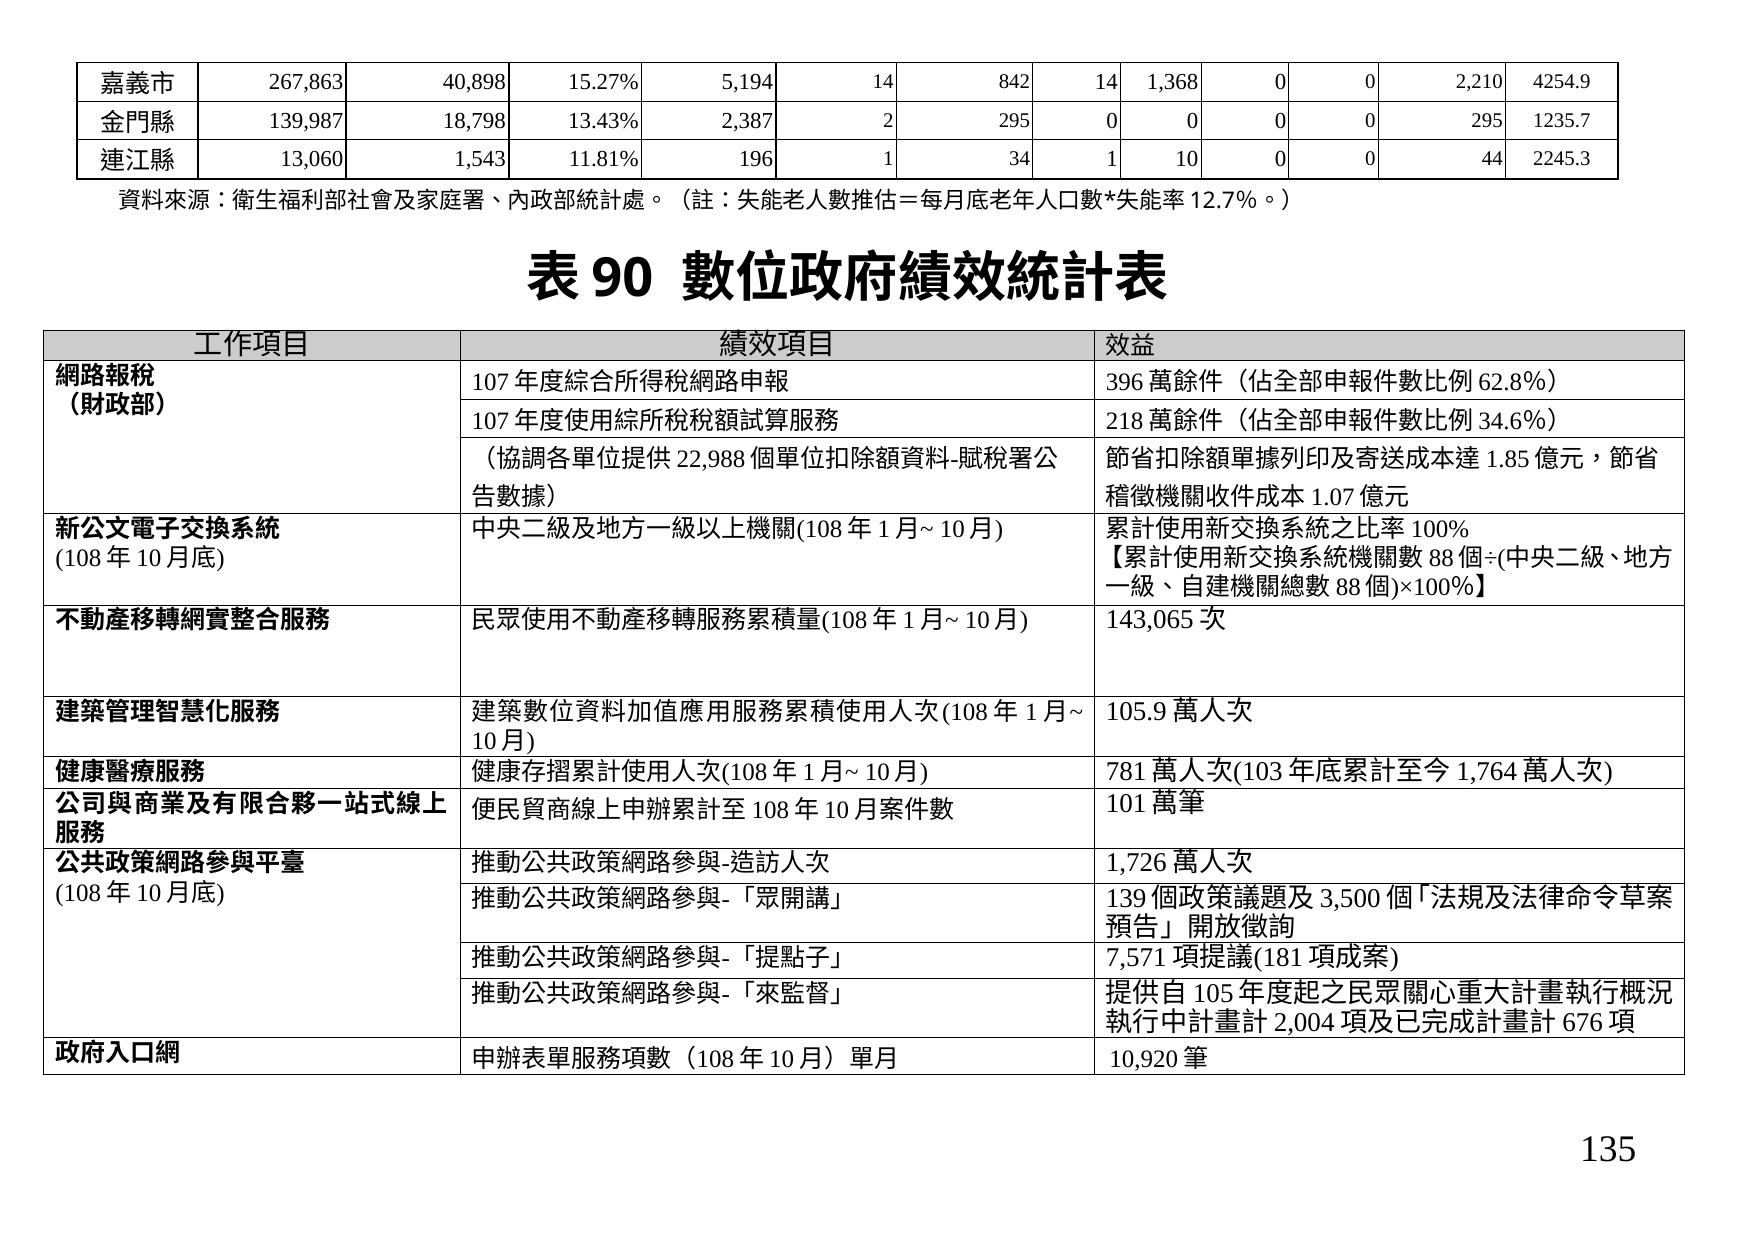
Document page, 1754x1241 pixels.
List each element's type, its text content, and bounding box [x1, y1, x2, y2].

table_cell 10 [1121, 140, 1201, 178]
table_cell 0 [1121, 102, 1201, 139]
table_cell 1235.7 [1506, 102, 1617, 139]
table_cell 781萬人次(103年底累計至今1,764萬人次) [1095, 757, 1684, 788]
subtitle 表90 數位政府績效統計表 [59, 217, 1636, 330]
table_header 效益 [1095, 331, 1684, 360]
table_cell 0 [1289, 102, 1378, 139]
table_cell （協調各單位提供22,988個單位扣除額資料-賦稅署公告數據） [461, 438, 1094, 513]
table_cell 建築數位資料加值應用服務累積使用人次(108年1月~ 10月) [461, 697, 1094, 756]
table_cell 44 [1379, 140, 1505, 178]
table_cell 40,898 [347, 63, 508, 101]
table_cell 0 [1289, 63, 1378, 101]
table_cell 公共政策網路參與平臺 (108年10月底) [44, 849, 460, 1037]
text 資料來源：衛生福利部社會及家庭署、內政部統計處。（註：失能老人數推估＝每月底老年人口數*失能率12.7％。） [118, 180, 1636, 217]
table_cell 2,387 [642, 102, 775, 139]
table_cell 4254.9 [1506, 63, 1617, 101]
table_cell 節省扣除額單據列印及寄送成本達1.85億元，節省稽徵機關收件成本1.07億元 [1095, 438, 1684, 513]
table_cell 7,571項提議(181項成案) [1095, 943, 1684, 978]
table_cell 2 [777, 102, 896, 139]
table_cell 101萬筆 [1095, 789, 1684, 847]
table_cell 便民貿商線上申辦累計至108年10月案件數 [461, 789, 1094, 847]
table_cell 0 [1202, 140, 1288, 178]
table_cell 2245.3 [1506, 140, 1617, 178]
table_cell 218萬餘件（佔全部申報件數比例34.6％） [1095, 400, 1684, 437]
table_cell 公司與商業及有限合夥一站式線上服務 [44, 789, 460, 847]
table_cell 0 [1289, 140, 1378, 178]
table_cell 中央二級及地方一級以上機關(108年1月~ 10月) [461, 514, 1094, 604]
table_cell 267,863 [199, 63, 345, 101]
table_cell 13.43% [510, 102, 641, 139]
table_cell 健康醫療服務 [44, 757, 460, 788]
table_cell 15.27% [510, 63, 641, 101]
table_cell 不動產移轉網實整合服務 [44, 606, 460, 696]
table_cell 295 [1379, 102, 1505, 139]
table_cell 107年度使用綜所稅稅額試算服務 [461, 400, 1094, 437]
table_cell 107年度綜合所得稅網路申報 [461, 361, 1094, 398]
table_cell 民眾使用不動產移轉服務累積量(108年1月~ 10月) [461, 606, 1094, 696]
table_cell 推動公共政策網路參與-「提點子」 [461, 943, 1094, 978]
table_cell 0 [1033, 102, 1120, 139]
table_cell 1,368 [1121, 63, 1201, 101]
table_cell 建築管理智慧化服務 [44, 697, 460, 756]
table_cell 1 [777, 140, 896, 178]
table_cell 1,726萬人次 [1095, 849, 1684, 883]
table_cell 34 [897, 140, 1032, 178]
table_cell 18,798 [347, 102, 508, 139]
table_cell 申辦表單服務項數（108年10月）單月 [461, 1038, 1094, 1074]
table_cell 健康存摺累計使用人次(108年1月~ 10月) [461, 757, 1094, 788]
table_cell 推動公共政策網路參與-造訪人次 [461, 849, 1094, 883]
table_cell 842 [897, 63, 1032, 101]
table_cell 1 [1033, 140, 1120, 178]
table_cell 105.9萬人次 [1095, 697, 1684, 756]
table_cell 推動公共政策網路參與-「眾開講」 [461, 884, 1094, 942]
table_cell 推動公共政策網路參與-「來監督」 [461, 979, 1094, 1037]
table_cell 13,060 [199, 140, 345, 178]
table_header 績效項目 [461, 331, 1094, 360]
table_cell 10,920筆 [1095, 1038, 1684, 1074]
table_cell 11.81% [510, 140, 641, 178]
table_cell 295 [897, 102, 1032, 139]
table_cell 政府入口網 [44, 1038, 460, 1074]
table_cell 5,194 [642, 63, 775, 101]
table_cell 提供自105年度起之民眾關心重大計畫執行概況執行中計畫計2,004項及已完成計畫計676項 [1095, 979, 1684, 1037]
table_cell 139個政策議題及3,500個「法規及法律命令草案預告」開放徵詢 [1095, 884, 1684, 942]
table_cell 143,065次 [1095, 606, 1684, 696]
table_header 工作項目 [44, 331, 460, 360]
table_cell 14 [777, 63, 896, 101]
table_cell 1,543 [347, 140, 508, 178]
table_cell 0 [1202, 102, 1288, 139]
table_cell 196 [642, 140, 775, 178]
table_cell 累計使用新交換系統之比率100% 【累計使用新交換系統機關數88個÷(中央二級、地方一級、自建機關總數88個)×100％】 [1095, 514, 1684, 604]
table_cell 139,987 [199, 102, 345, 139]
table_cell 金門縣 [78, 102, 197, 139]
table_cell 396萬餘件（佔全部申報件數比例62.8％） [1095, 361, 1684, 398]
table_cell 網路報稅 （財政部） [44, 361, 460, 513]
table_cell 連江縣 [78, 140, 197, 178]
table_cell 新公文電子交換系統 (108年10月底) [44, 514, 460, 604]
table_cell 嘉義市 [78, 63, 197, 101]
table_cell 14 [1033, 63, 1120, 101]
table_cell 0 [1202, 63, 1288, 101]
table_cell 2,210 [1379, 63, 1505, 101]
